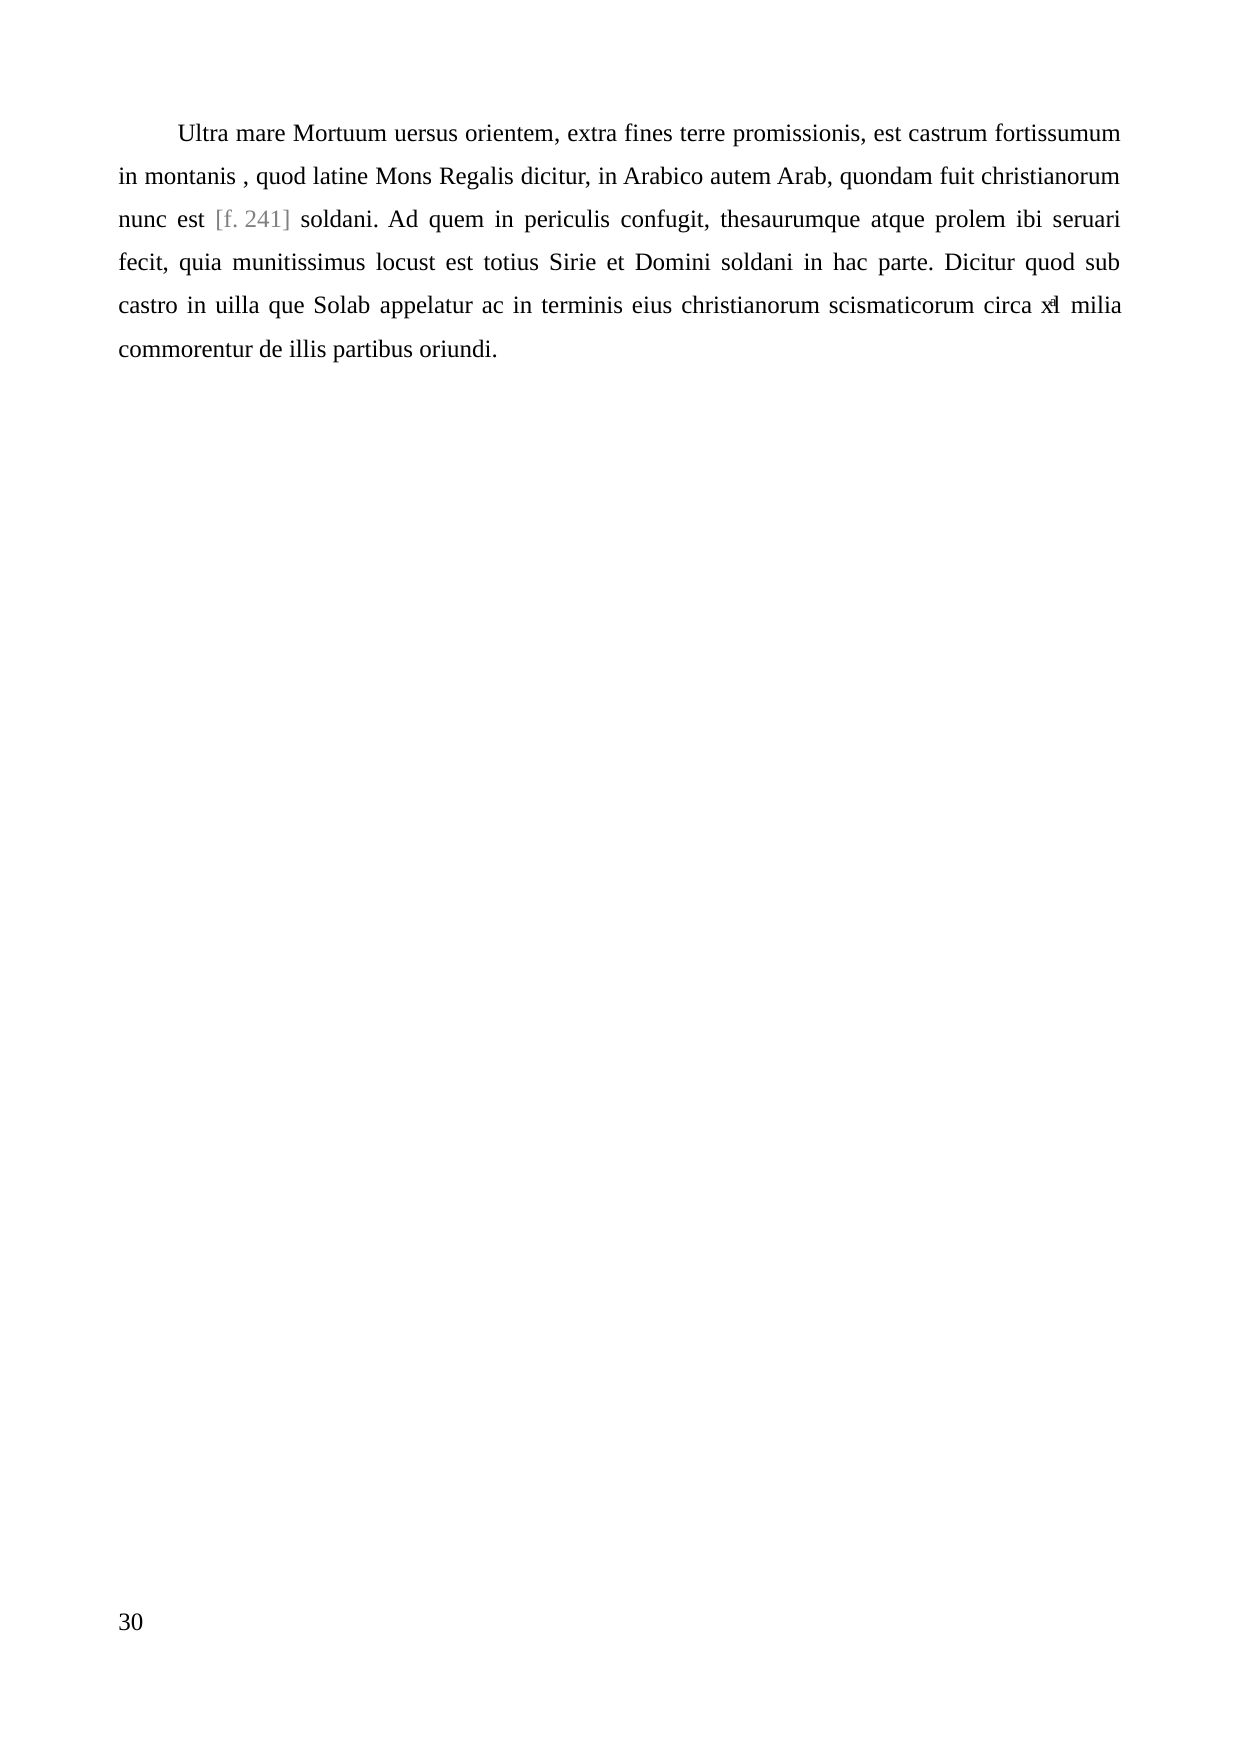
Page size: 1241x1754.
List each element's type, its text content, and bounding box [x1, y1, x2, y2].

text Ultra mare Mortuum uersus orientem, extra fines terre promissionis, est castrum fortissumum in montanis , quod latine Mons Regalis dicitur, in Arabico autem Arab, quondam fuit christianorum nunc est [f. 241] soldani. Ad quem in periculis confugit, thesaurumque atque prolem ibi seruari fecit, quia munitissimus locust est totius Sirie et Domini soldani in hac parte. Dicitur quod sub castro in uilla que Solab appelatur ac in terminis eius christianorum scismaticorum circa xͣl milia commorentur de illis partibus oriundi. [118, 118, 1122, 362]
